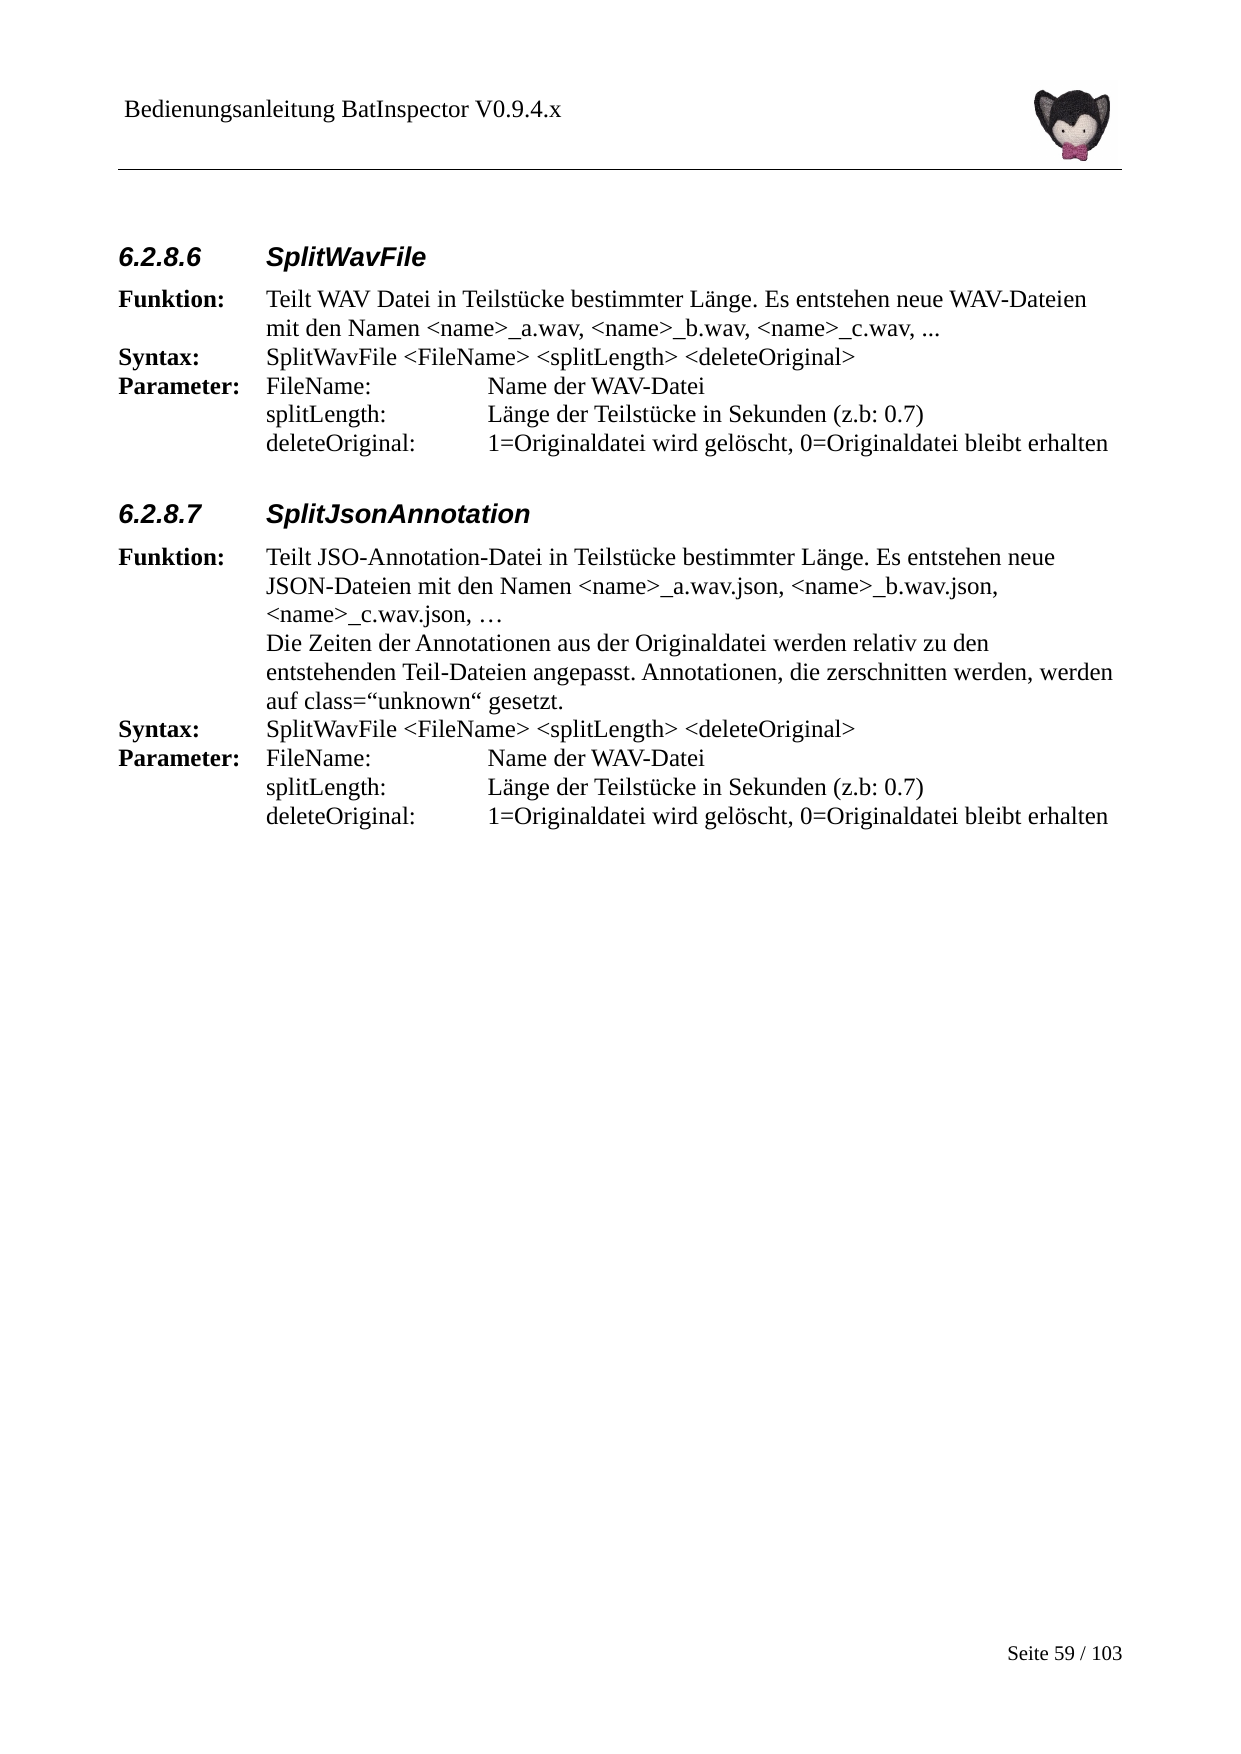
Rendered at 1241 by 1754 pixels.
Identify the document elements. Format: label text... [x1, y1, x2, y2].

subtitle SplitJsonAnnotation [118, 498, 1122, 529]
text Syntax: SplitWavFile <FileName> <splitLength> <deleteOriginal> [118, 342, 1122, 371]
subtitle SplitWavFile [118, 241, 1122, 272]
text Parameter: FileName: Name der WAV-Datei [118, 371, 1122, 399]
text splitLength: Länge der Teilstücke in Sekunden (z.b: 0.7) [266, 399, 1122, 428]
text Funktion: Teilt WAV Datei in Teilstücke bestimmter Länge. Es entstehen neue WAV-Dateien mit den Namen <name>_a.wav, <name>_b.wav, <name>_c.wav, ... [118, 284, 1122, 342]
text Parameter: FileName: Name der WAV-Datei [118, 743, 1122, 772]
text splitLength: Länge der Teilstücke in Sekunden (z.b: 0.7) [266, 772, 1122, 801]
text deleteOriginal: 1=Originaldatei wird gelöscht, 0=Originaldatei bleibt erhalten [266, 801, 1122, 829]
text Syntax: SplitWavFile <FileName> <splitLength> <deleteOriginal> [118, 714, 1122, 743]
picture [1030, 80, 1119, 169]
text Funktion: Teilt JSO-Annotation-Datei in Teilstücke bestimmter Länge. Es entstehen neue JSON-Dateien mit den Namen <name>_a.wav.json, <name>_b.wav.json, <name>_c.wav.json, … Die Zeiten der Annotationen aus der Originaldatei werden relativ zu den entstehenden Teil-Dateien angepasst. Annotationen, die zerschnitten werden, werden auf class=“unknown“ gesetzt. [118, 542, 1122, 714]
text deleteOriginal: 1=Originaldatei wird gelöscht, 0=Originaldatei bleibt erhalten [266, 428, 1122, 457]
